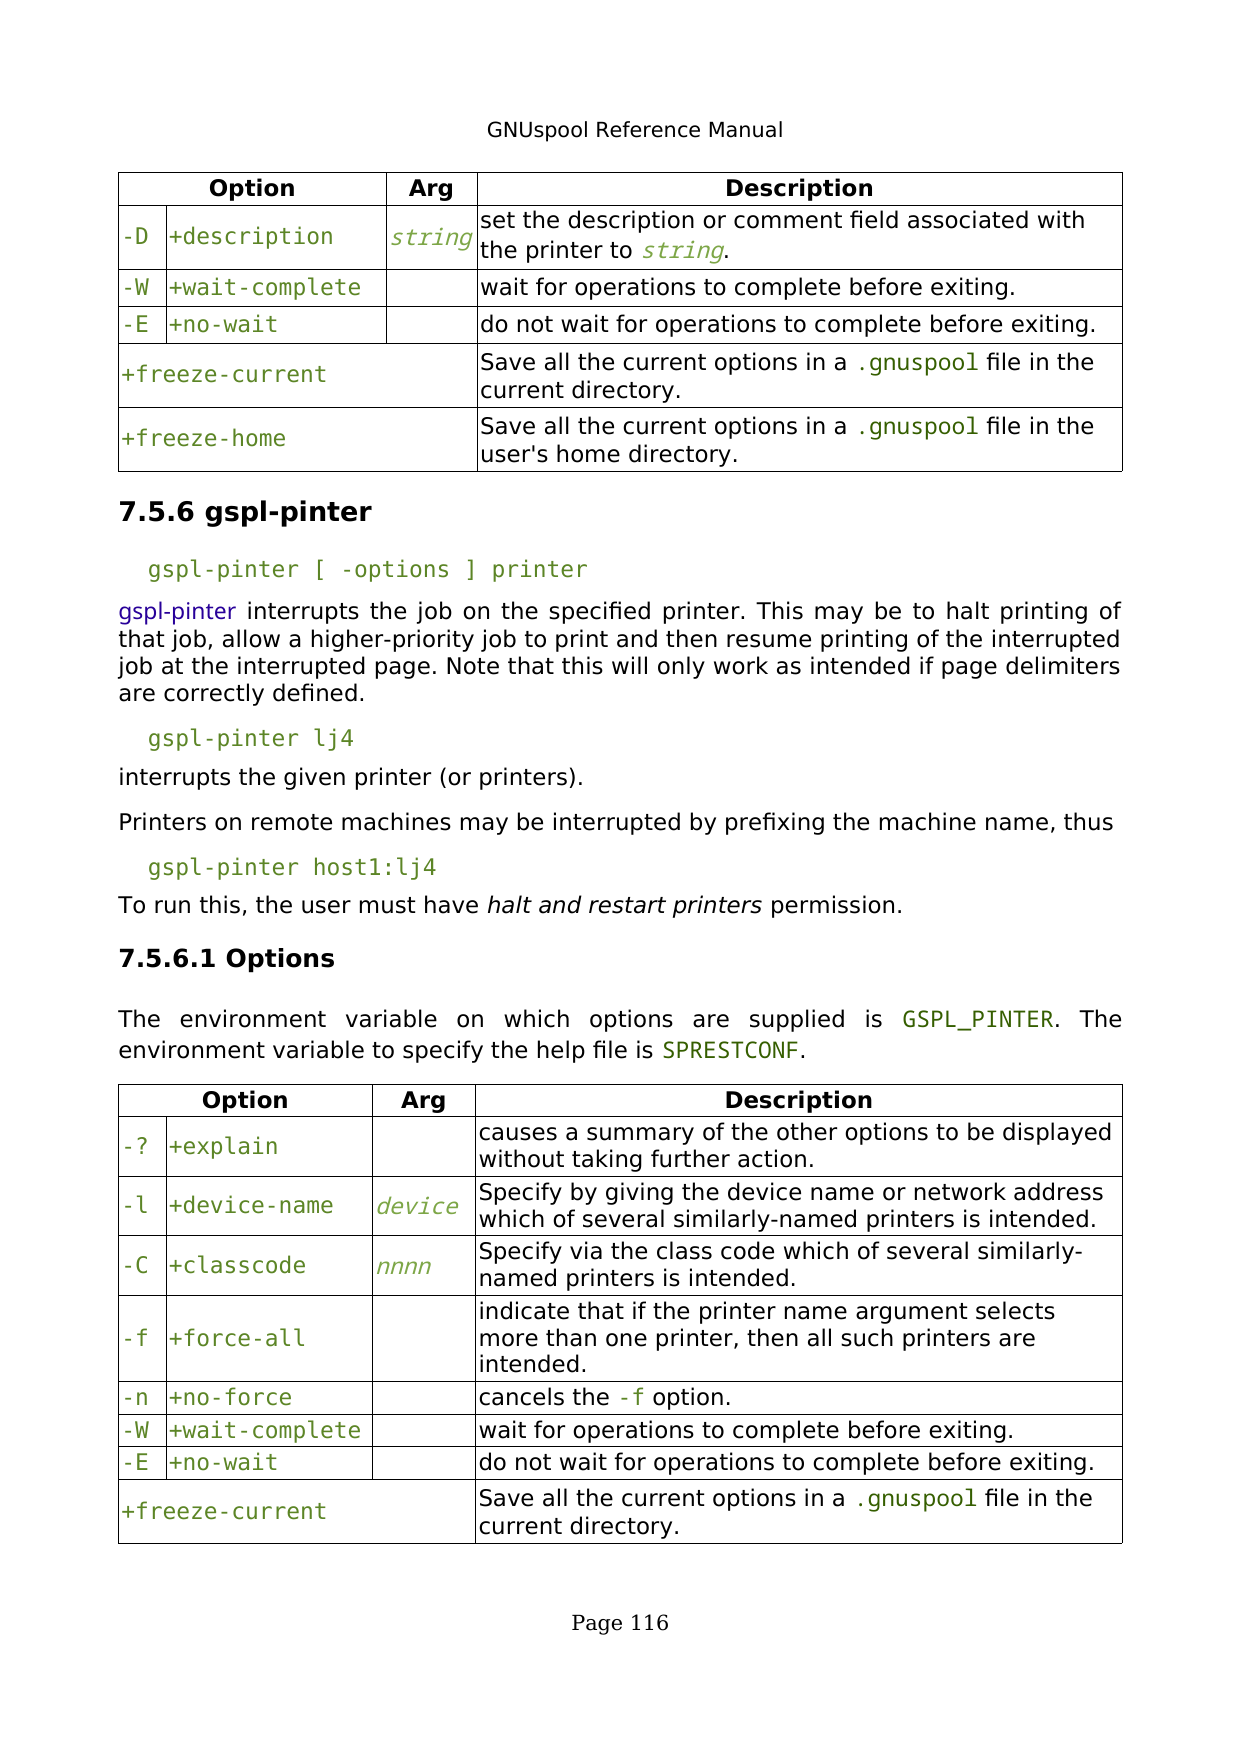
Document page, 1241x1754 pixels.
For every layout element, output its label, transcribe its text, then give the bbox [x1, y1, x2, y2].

table_cell +no-wait [167, 1447, 372, 1479]
table_cell +freeze-current [119, 344, 477, 407]
table_cell Save all the current options in a .gnuspool file in the current directory. [476, 1480, 1122, 1543]
table_cell +explain [167, 1117, 372, 1176]
table_cell Specify via the class code which of several similarly-named printers is intended. [476, 1236, 1122, 1295]
text Printers on remote machines may be interrupted by prefixing the machine name, thus [118, 809, 1122, 836]
table_header Arg [387, 173, 477, 205]
text gspl-pinter [ -options ] printer [148, 557, 1122, 583]
table_cell indicate that if the printer name argument selects more than one printer, then all such printers are intended. [476, 1296, 1122, 1381]
table_cell -D [119, 206, 166, 269]
table_cell +description [167, 206, 386, 269]
text gspl-pinter lj4 [148, 725, 1122, 752]
table_header Description [476, 1085, 1122, 1116]
table_cell [373, 1415, 475, 1446]
table_cell Specify by giving the device name or network address which of several similarly-named printers is intended. [476, 1177, 1122, 1235]
table_cell +no-wait [167, 307, 386, 343]
subtitle gspl-pinter [118, 496, 1122, 527]
table_cell Save all the current options in a .gnuspool file in the user's home directory. [478, 408, 1122, 471]
table_cell nnnn [373, 1236, 475, 1295]
table_cell -n [119, 1382, 166, 1414]
table_cell -W [119, 1415, 166, 1446]
table_cell wait for operations to complete before exiting. [476, 1415, 1122, 1446]
table_cell [373, 1296, 475, 1381]
table_header Option [119, 1085, 372, 1116]
table_cell -W [119, 270, 166, 306]
table_cell cancels the -f option. [476, 1382, 1122, 1414]
table_cell [387, 307, 477, 343]
table_cell +force-all [167, 1296, 372, 1381]
table_cell [373, 1117, 475, 1176]
table_cell [373, 1447, 475, 1479]
table_header Arg [373, 1085, 475, 1116]
table_cell -C [119, 1236, 166, 1295]
table_cell +device-name [167, 1177, 372, 1235]
table_cell -l [119, 1177, 166, 1235]
table_cell +wait-complete [167, 270, 386, 306]
table_cell [387, 270, 477, 306]
table_cell [373, 1382, 475, 1414]
text To run this, the user must have halt and restart printers permission. [118, 892, 1122, 919]
text interrupts the given printer (or printers). [118, 764, 1122, 790]
text The environment variable on which options are supplied is GSPL_PINTER. The environment variable to specify the help file is SPRESTCONF. [118, 1003, 1122, 1065]
table_cell string [387, 206, 477, 269]
table_cell -f [119, 1296, 166, 1381]
table_cell causes a summary of the other options to be displayed without taking further action. [476, 1117, 1122, 1176]
table_cell -E [119, 307, 166, 343]
text gspl-pinter host1:lj4 [148, 854, 1122, 881]
table_cell set the description or comment field associated with the printer to string. [478, 206, 1122, 269]
table_cell +wait-complete [167, 1415, 372, 1446]
table_cell +no-force [167, 1382, 372, 1414]
table_header Option [119, 173, 386, 205]
table_cell wait for operations to complete before exiting. [478, 270, 1122, 306]
subtitle Options [118, 944, 1122, 973]
table_cell do not wait for operations to complete before exiting. [478, 307, 1122, 343]
table_cell -? [119, 1117, 166, 1176]
table_cell +freeze-current [119, 1480, 475, 1543]
table_cell -E [119, 1447, 166, 1479]
text gspl-pinter interrupts the job on the specified printer. This may be to halt printing of that job, allow a higher-priority job to print and then resume printing of the interrupted job at the interrupted page. Note that this will only work as intended if page delimiters are correctly defined. [118, 595, 1122, 707]
table_cell +classcode [167, 1236, 372, 1295]
table_cell do not wait for operations to complete before exiting. [476, 1447, 1122, 1479]
table_cell device [373, 1177, 475, 1235]
table_cell +freeze-home [119, 408, 477, 471]
table_header Description [478, 173, 1122, 205]
table_cell Save all the current options in a .gnuspool file in the current directory. [478, 344, 1122, 407]
